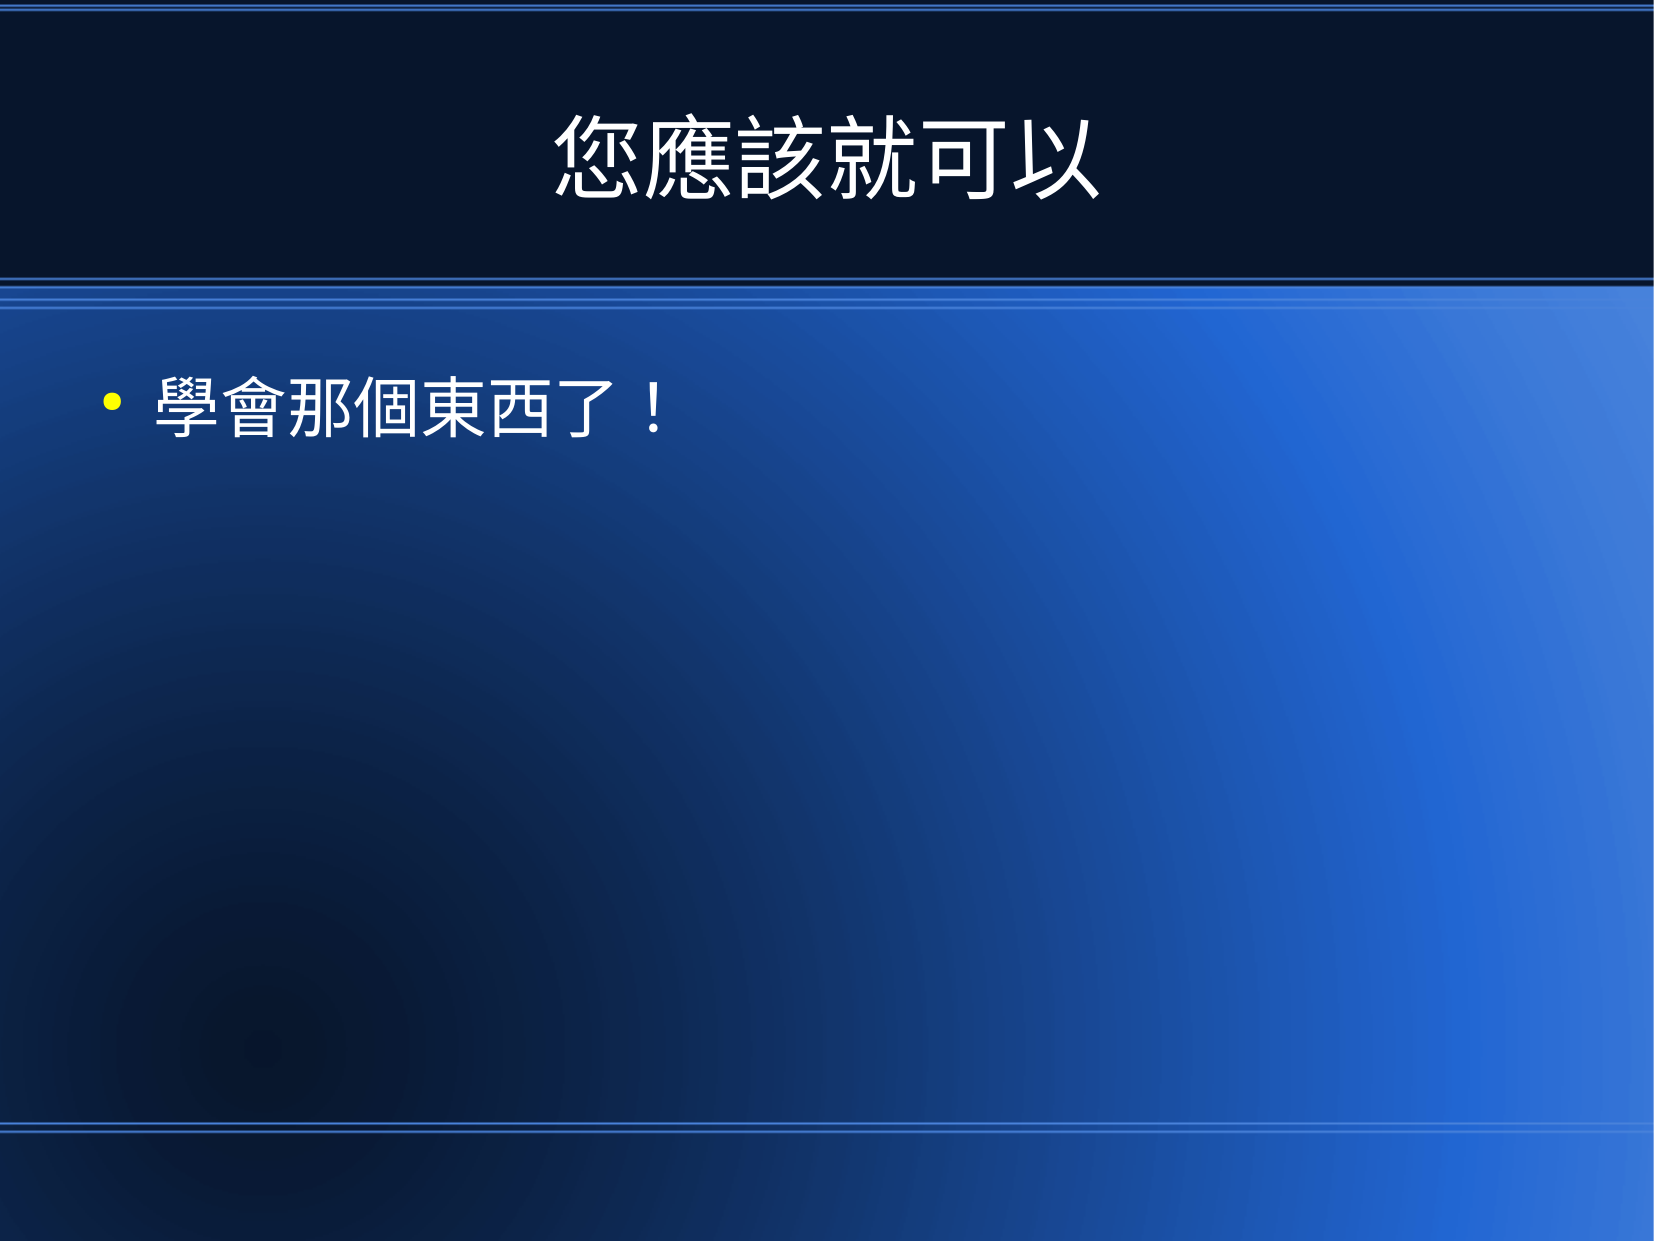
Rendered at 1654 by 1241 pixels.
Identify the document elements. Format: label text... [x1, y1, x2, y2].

title 您應該就可以 [82, 49, 1571, 257]
picture [0, 0, 1654, 1241]
list 學會那個東西了！ [82, 355, 1571, 1075]
